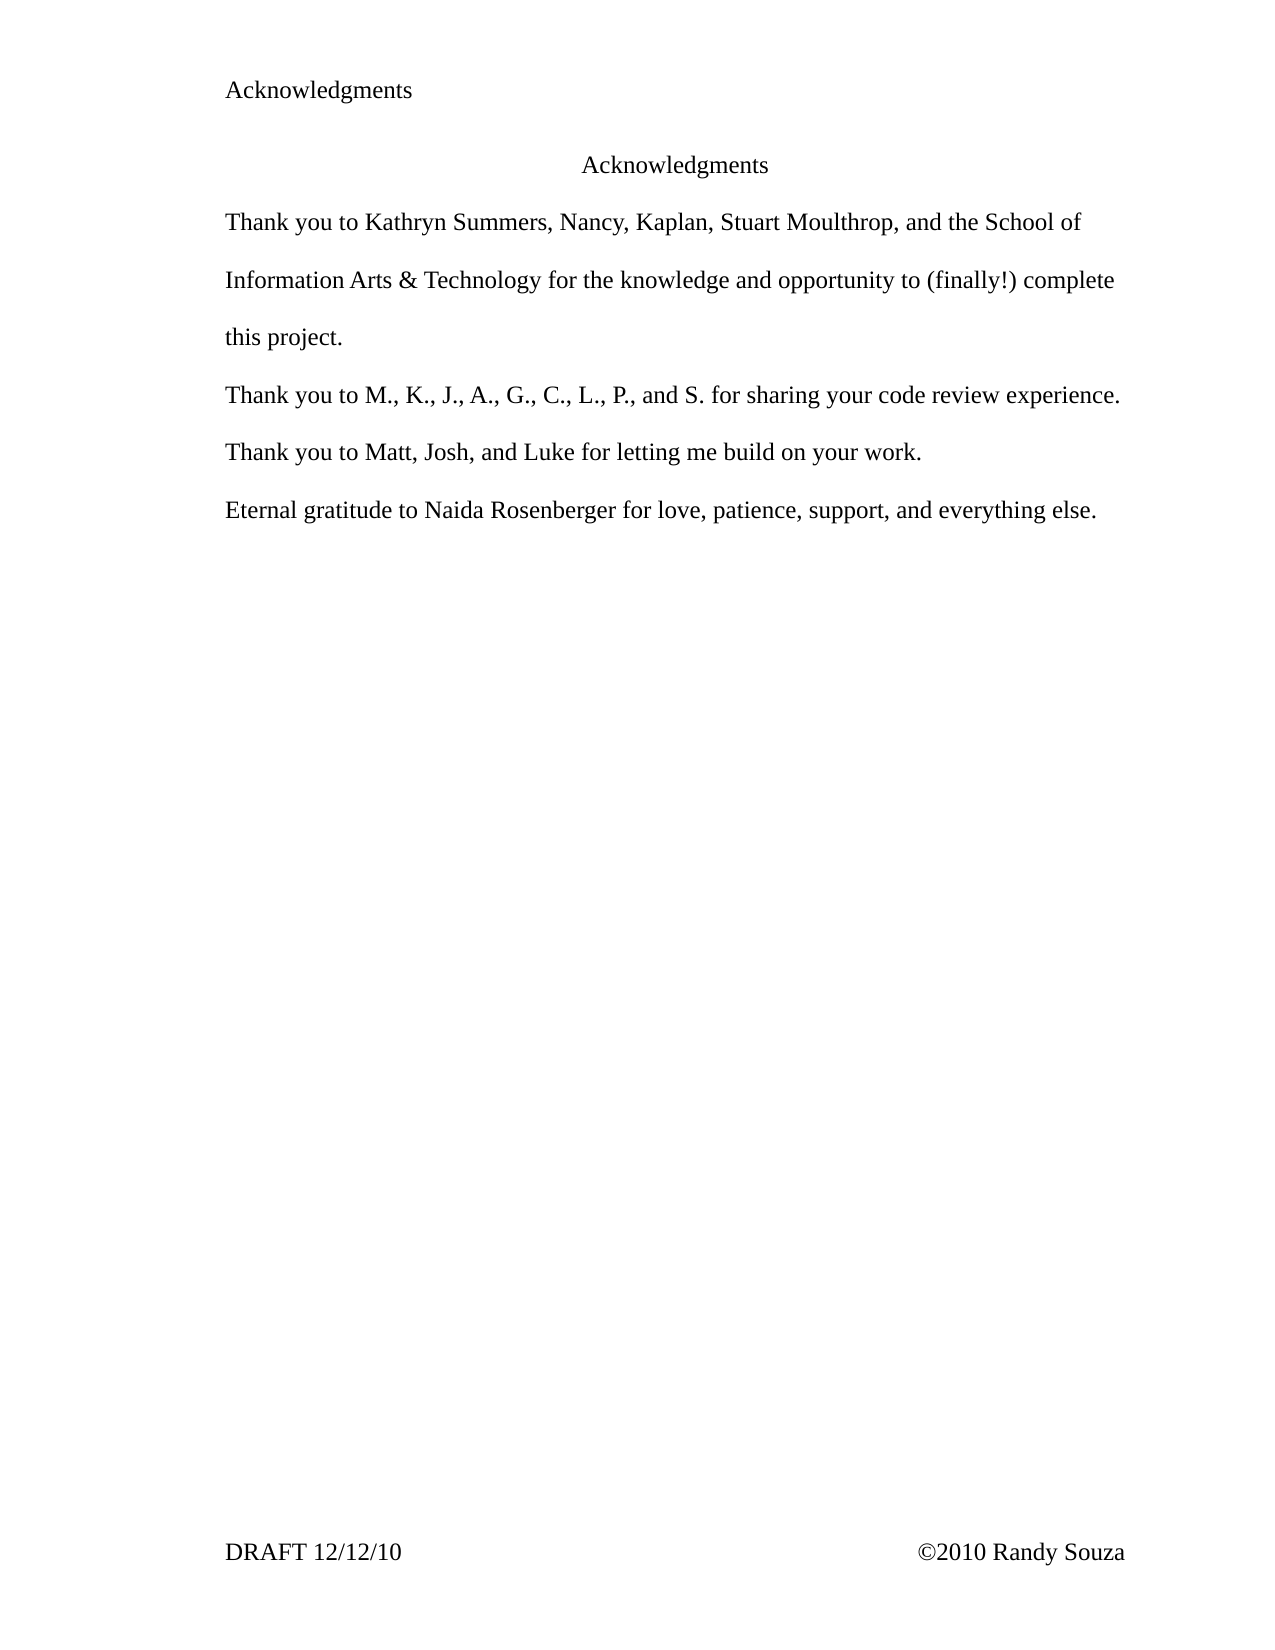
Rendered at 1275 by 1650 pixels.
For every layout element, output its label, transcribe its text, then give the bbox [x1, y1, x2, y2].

text Thank you to Matt, Josh, and Luke for letting me build on your work. [225, 437, 1125, 466]
text Acknowledgments [225, 150, 1125, 179]
text Thank you to Kathryn Summers, Nancy, Kaplan, Stuart Moulthrop, and the School of Information Arts & Technology for the knowledge and opportunity to (finally!) complete this project. [225, 207, 1125, 351]
text Thank you to M., K., J., A., G., C., L., P., and S. for sharing your code review experience. [225, 380, 1125, 409]
text Eternal gratitude to Naida Rosenberger for love, patience, support, and everything else. [225, 495, 1125, 524]
